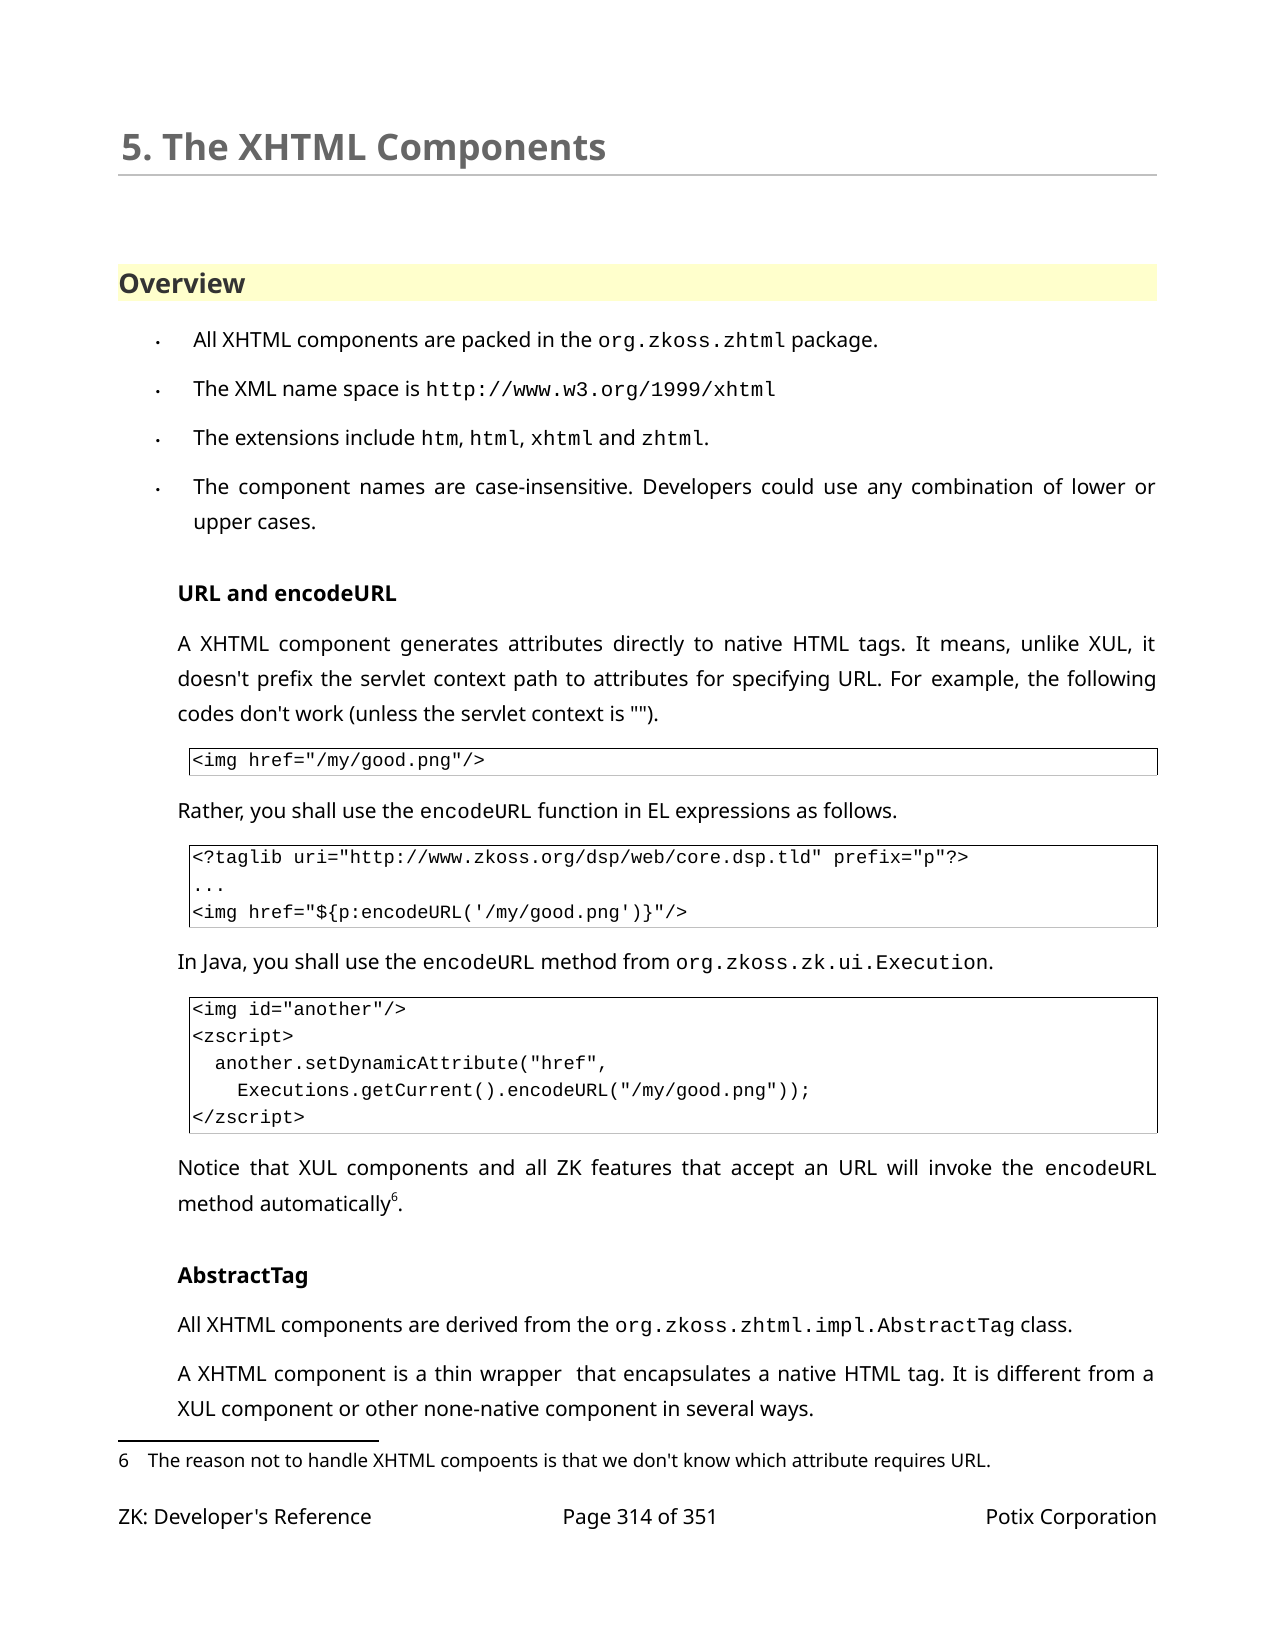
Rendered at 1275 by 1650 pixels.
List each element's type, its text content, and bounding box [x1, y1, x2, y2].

text <?taglib uri="http://www.zkoss.org/dsp/web/core.dsp.tld" prefix="p"?> [190, 846, 1157, 869]
text </zscript> [190, 1105, 1157, 1133]
list The component names are case-insensitive. Developers could use any combination of lower or upper cases. [156, 472, 1157, 536]
text Notice that XUL components and all ZK features that accept an URL will invoke the encodeURL method automatically. [177, 1153, 1157, 1217]
text another.setDynamicAttribute("href", [190, 1051, 1157, 1075]
subtitle AbstractTag [177, 1259, 1157, 1289]
list All XHTML components are packed in the org.zkoss.zhtml package. [156, 325, 1157, 353]
text The reason not to handle XHTML compoents is that we don't know which attribute requires URL. [118, 1447, 1157, 1473]
text Rather, you shall use the encodeURL function in EL expressions as follows. [177, 796, 1157, 824]
list The XML name space is http://www.w3.org/1999/xhtml [156, 374, 1157, 402]
text In Java, you shall use the encodeURL method from org.zkoss.zk.ui.Execution. [177, 947, 1157, 976]
text <img id="another"/> [190, 998, 1157, 1021]
text Executions.getCurrent().encodeURL("/my/good.png")); [190, 1078, 1157, 1102]
list The extensions include htm, html, xhtml and zhtml. [156, 423, 1157, 452]
text <img href="/my/good.png"/> [190, 749, 1157, 775]
subtitle Overview [118, 264, 1157, 301]
subtitle URL and encodeURL [177, 578, 1157, 608]
text All XHTML components are derived from the org.zkoss.zhtml.impl.AbstractTag class. [177, 1310, 1157, 1339]
subtitle 5. The XHTML Components [118, 118, 1157, 174]
text <img href="${p:encodeURL('/my/good.png')}"/> [190, 899, 1157, 927]
text A XHTML component generates attributes directly to native HTML tags. It means, unlike XUL, it doesn't prefix the servlet context path to attributes for specifying URL. For example, the following codes don't work (unless the servlet context is ""). [177, 629, 1157, 727]
text <zscript> [190, 1024, 1157, 1048]
text A XHTML component is a thin wrapper that encapsulates a native HTML tag. It is different from a XUL component or other none-native component in several ways. [177, 1359, 1157, 1423]
text ... [190, 872, 1157, 897]
